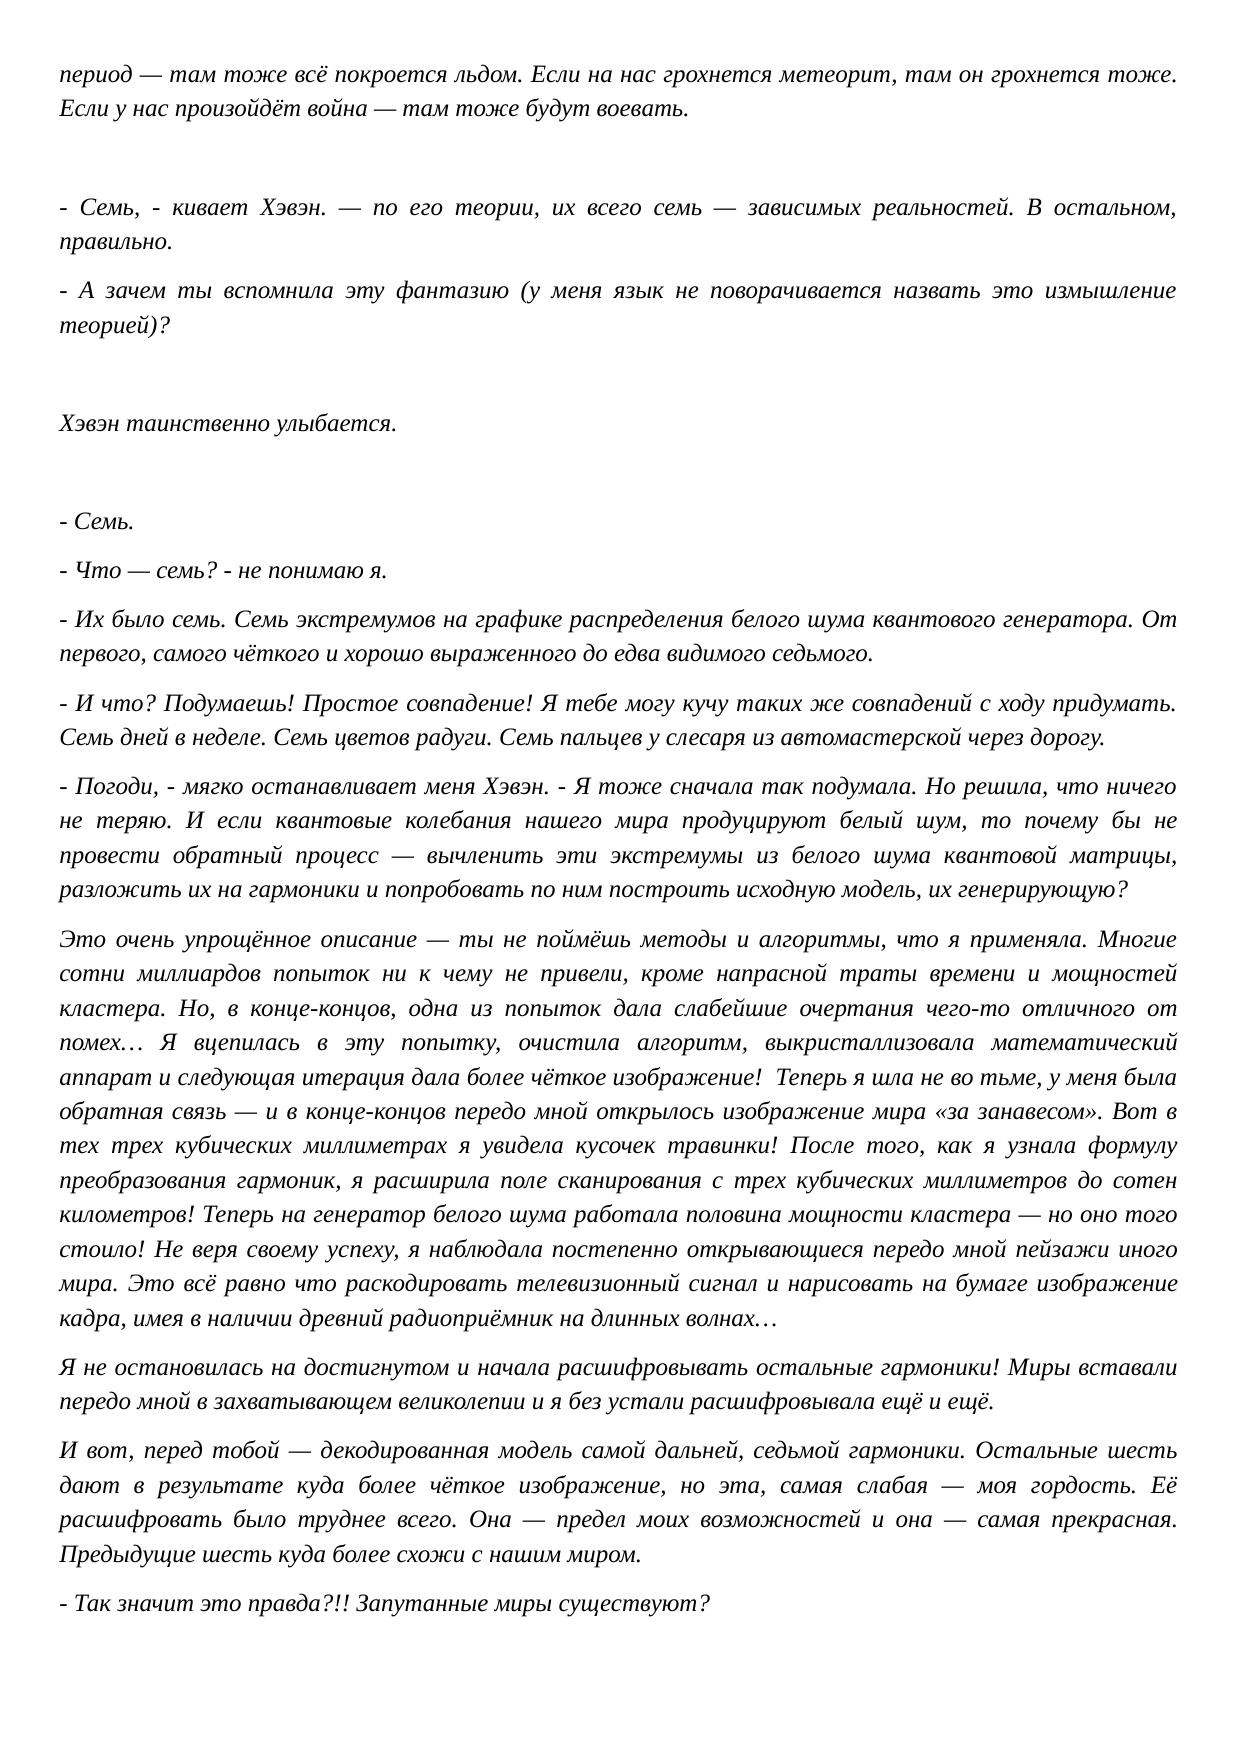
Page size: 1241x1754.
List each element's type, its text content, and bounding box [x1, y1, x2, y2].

text Это очень упрощённое описание — ты не поймёшь методы и алгоритмы, что я применяла. Многие сотни миллиардов попыток ни к чему не привели, кроме напрасной траты времени и мощностей кластера. Но, в конце-концов, одна из попыток дала слабейшие очертания чего-то отличного от помех… Я вцепилась в эту попытку, очистила алгоритм, выкристаллизовала математический аппарат и следующая итерация дала более чёткое изображение! Теперь я шла не во тьме, у меня была обратная связь — и в конце-концов передо мной открылось изображение мира «за занавесом». Вот в тех трех кубических миллиметрах я увидела кусочек травинки! После того, как я узнала формулу преобразования гармоник, я расширила поле сканирования с трех кубических миллиметров до сотен километров! Теперь на генератор белого шума работала половина мощности кластера — но оно того стоило! Не веря своему успеху, я наблюдала постепенно открывающиеся передо мной пейзажи иного мира. Это всё равно что раскодировать телевизионный сигнал и нарисовать на бумаге изображение кадра, имея в наличии древний радиоприёмник на длинных волнах… [59, 924, 1181, 1332]
text - Так значит это правда?!! Запутанные миры существуют? [59, 1588, 1181, 1617]
text Я не остановилась на достигнутом и начала расшифровывать остальные гармоники! Миры вставали передо мной в захватывающем великолепии и я без устали расшифровывала ещё и ещё. [59, 1352, 1181, 1415]
text Хэвэн таинственно улыбается. [59, 408, 1181, 437]
text - Что — семь? - не понимаю я. [59, 555, 1181, 584]
text И вот, перед тобой — декодированная модель самой дальней, седьмой гармоники. Остальные шесть дают в результате куда более чёткое изображение, но эта, самая слабая — моя гордость. Её расшифровать было труднее всего. Она — предел моих возможностей и она — самая прекрасная. Предыдущие шесть куда более схожи с нашим миром. [59, 1436, 1181, 1568]
text - Семь, - кивает Хэвэн. — по его теории, их всего семь — зависимых реальностей. В остальном, правильно. [59, 192, 1181, 255]
text - Семь. [59, 506, 1181, 535]
text - Погоди, - мягко останавливает меня Хэвэн. - Я тоже сначала так подумала. Но решила, что ничего не теряю. И если квантовые колебания нашего мира продуцируют белый шум, то почему бы не провести обратный процесс — вычленить эти экстремумы из белого шума квантовой матрицы, разложить их на гармоники и попробовать по ним построить исходную модель, их генерирующую? [59, 771, 1181, 903]
text - Их было семь. Семь экстремумов на графике распределения белого шума квантового генератора. От первого, самого чёткого и хорошо выраженного до едва видимого седьмого. [59, 604, 1181, 667]
text - А зачем ты вспомнила эту фантазию (у меня язык не поворачивается назвать это измышление теорией)? [59, 275, 1181, 338]
text - И что? Подумаешь! Простое совпадение! Я тебе могу кучу таких же совпадений с ходу придумать. Семь дней в неделе. Семь цветов радуги. Семь пальцев у слесаря из автомастерской через дорогу. [59, 688, 1181, 751]
text период — там тоже всё покроется льдом. Если на нас грохнется метеорит, там он грохнется тоже. Если у нас произойдёт война — там тоже будут воевать. [59, 59, 1181, 122]
